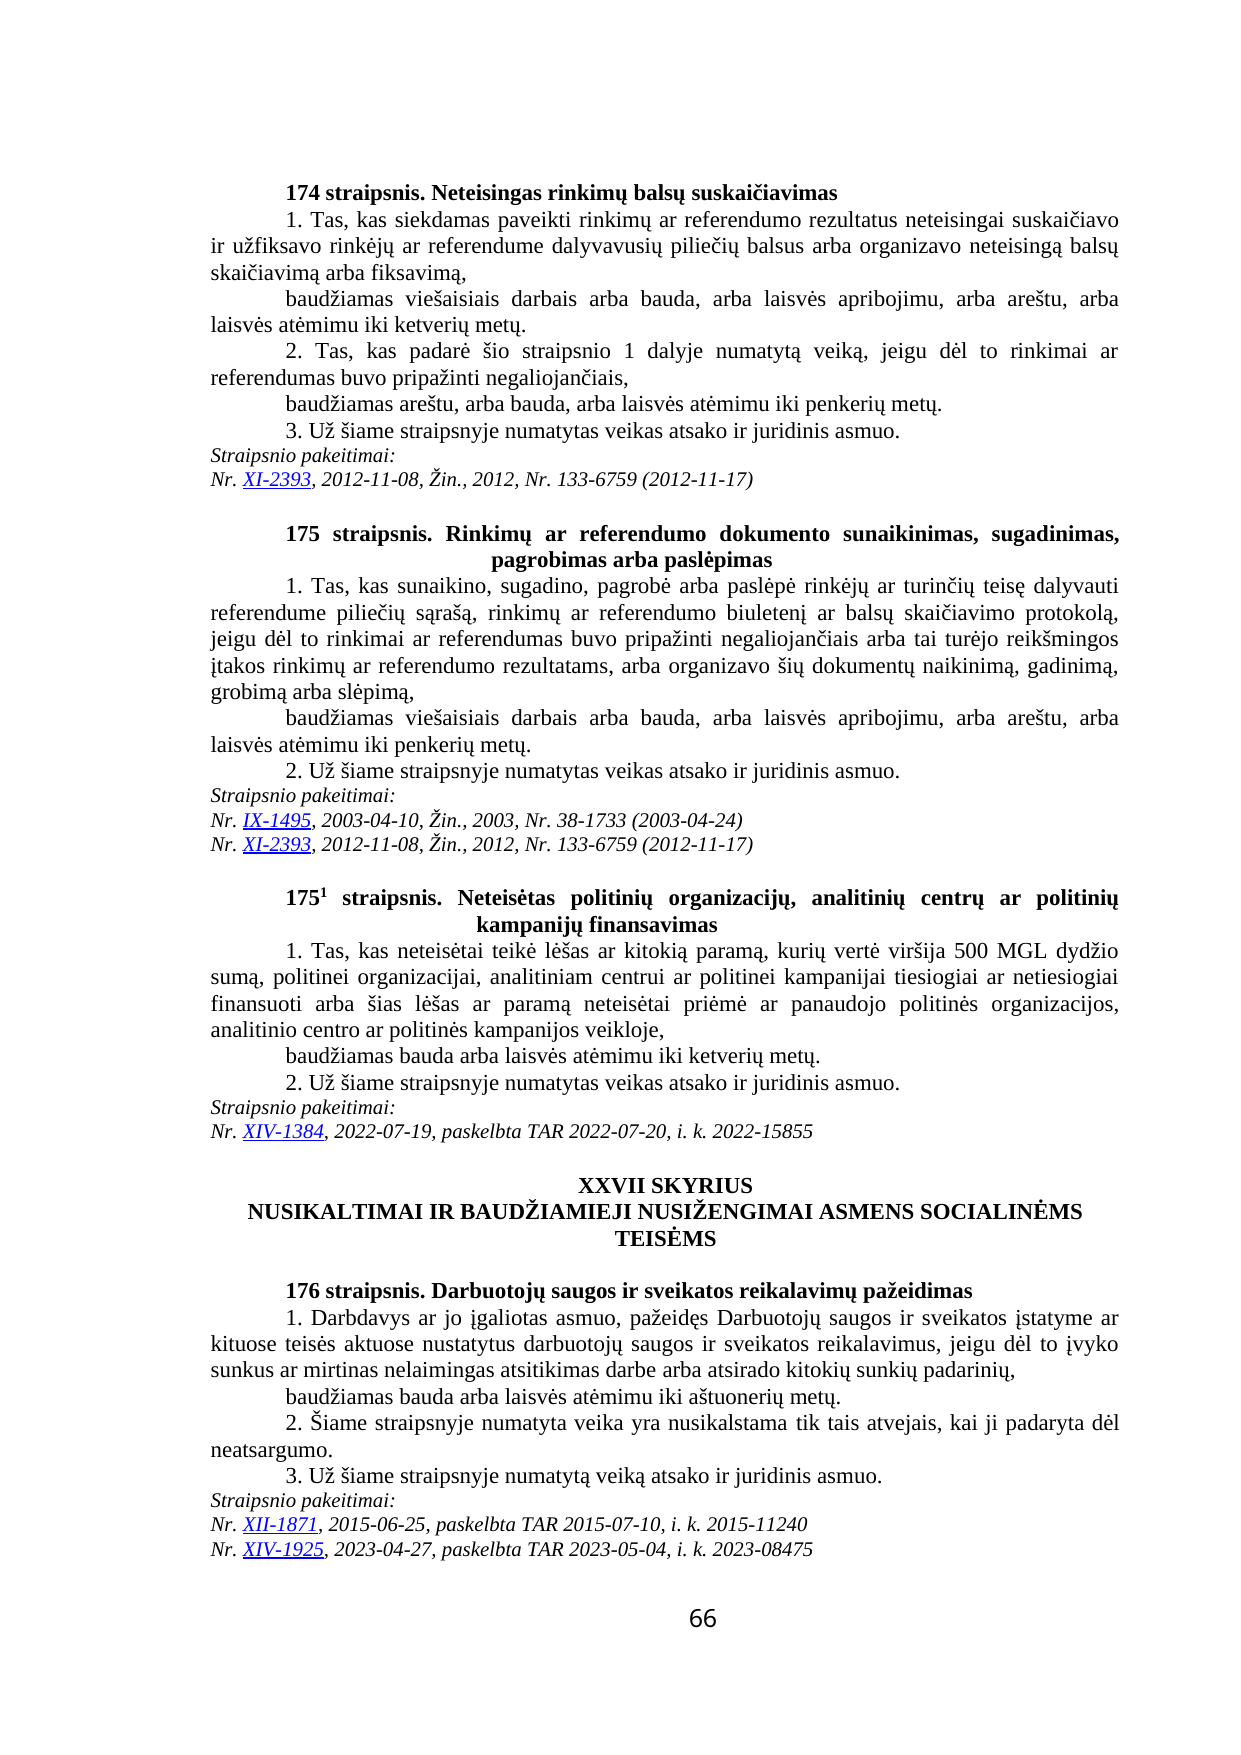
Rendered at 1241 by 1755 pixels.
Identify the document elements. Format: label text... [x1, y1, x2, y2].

text Straipsnio pakeitimai: [210, 783, 1120, 807]
text 1751 straipsnis. Neteisėtas politinių organizacijų, analitinių centrų ar politinių kampanijų finansavimas [285, 884, 1120, 937]
text 2. Už šiame straipsnyje numatytas veikas atsako ir juridinis asmuo. [210, 757, 1120, 783]
text Nr. XIV-1384, 2022-07-19, paskelbta TAR 2022-07-20, i. k. 2022-15855 [210, 1119, 1120, 1143]
text baudžiamas viešaisiais darbais arba bauda, arba laisvės apribojimu, arba areštu, arba laisvės atėmimu iki penkerių metų. [210, 704, 1120, 757]
text 3. Už šiame straipsnyje numatytas veikas atsako ir juridinis asmuo. [210, 417, 1120, 443]
text 174 straipsnis. Neteisingas rinkimų balsų suskaičiavimas [210, 179, 1120, 206]
text 1. Tas, kas siekdamas paveikti rinkimų ar referendumo rezultatus neteisingai suskaičiavo ir užfiksavo rinkėjų ar referendume dalyvavusių piliečių balsus arba organizavo neteisingą balsų skaičiavimą arba fiksavimą, [210, 206, 1120, 285]
text Nr. IX-1495, 2003-04-10, Žin., 2003, Nr. 38-1733 (2003-04-24) [210, 807, 1120, 832]
text 176 straipsnis. Darbuotojų saugos ir sveikatos reikalavimų pažeidimas [210, 1277, 1120, 1304]
text 3. Už šiame straipsnyje numatytą veiką atsako ir juridinis asmuo. [210, 1462, 1120, 1488]
text baudžiamas bauda arba laisvės atėmimu iki aštuonerių metų. [210, 1383, 1120, 1409]
text Straipsnio pakeitimai: [210, 1488, 1120, 1512]
text 2. Tas, kas padarė šio straipsnio 1 dalyje numatytą veiką, jeigu dėl to rinkimai ar referendumas buvo pripažinti negaliojančiais, [210, 338, 1120, 390]
text baudžiamas viešaisiais darbais arba bauda, arba laisvės apribojimu, arba areštu, arba laisvės atėmimu iki ketverių metų. [210, 285, 1120, 338]
text Nr. XI-2393, 2012-11-08, Žin., 2012, Nr. 133-6759 (2012-11-17) [210, 832, 1120, 856]
text NUSIKALTIMAI IR BAUDŽIAMIEJI NUSIŽENGIMAI ASMENS SOCIALINĖMS TEISĖMS [210, 1198, 1120, 1251]
text baudžiamas bauda arba laisvės atėmimu iki ketverių metų. [210, 1042, 1120, 1069]
text 175 straipsnis. Rinkimų ar referendumo dokumento sunaikinimas, sugadinimas, pagrobimas arba paslėpimas [285, 520, 1120, 573]
text Nr. XII-1871, 2015-06-25, paskelbta TAR 2015-07-10, i. k. 2015-11240 [210, 1512, 1120, 1536]
text Straipsnio pakeitimai: [210, 1095, 1120, 1119]
text Straipsnio pakeitimai: [210, 443, 1120, 467]
text 1. Tas, kas sunaikino, sugadino, pagrobė arba paslėpė rinkėjų ar turinčių teisę dalyvauti referendume piliečių sąrašą, rinkimų ar referendumo biuletenį ar balsų skaičiavimo protokolą, jeigu dėl to rinkimai ar referendumas buvo pripažinti negaliojančiais arba tai turėjo reikšmingos įtakos rinkimų ar referendumo rezultatams, arba organizavo šių dokumentų naikinimą, gadinimą, grobimą arba slėpimą, [210, 573, 1120, 704]
text 1. Darbdavys ar jo įgaliotas asmuo, pažeidęs Darbuotojų saugos ir sveikatos įstatyme ar kituose teisės aktuose nustatytus darbuotojų saugos ir sveikatos reikalavimus, jeigu dėl to įvyko sunkus ar mirtinas nelaimingas atsitikimas darbe arba atsirado kitokių sunkių padarinių, [210, 1304, 1120, 1383]
text 2. Už šiame straipsnyje numatytas veikas atsako ir juridinis asmuo. [210, 1069, 1120, 1095]
text 2. Šiame straipsnyje numatyta veika yra nusikalstama tik tais atvejais, kai ji padaryta dėl neatsargumo. [210, 1409, 1120, 1462]
text 1. Tas, kas neteisėtai teikė lėšas ar kitokią paramą, kurių vertė viršija 500 MGL dydžio sumą, politinei organizacijai, analitiniam centrui ar politinei kampanijai tiesiogiai ar netiesiogiai finansuoti arba šias lėšas ar paramą neteisėtai priėmė ar panaudojo politinės organizacijos, analitinio centro ar politinės kampanijos veikloje, [210, 937, 1120, 1042]
text Nr. XIV-1925, 2023-04-27, paskelbta TAR 2023-05-04, i. k. 2023-08475 [210, 1536, 1120, 1561]
text XXVII SKYRIUS [210, 1172, 1120, 1198]
text baudžiamas areštu, arba bauda, arba laisvės atėmimu iki penkerių metų. [210, 390, 1120, 417]
text Nr. XI-2393, 2012-11-08, Žin., 2012, Nr. 133-6759 (2012-11-17) [210, 467, 1120, 491]
